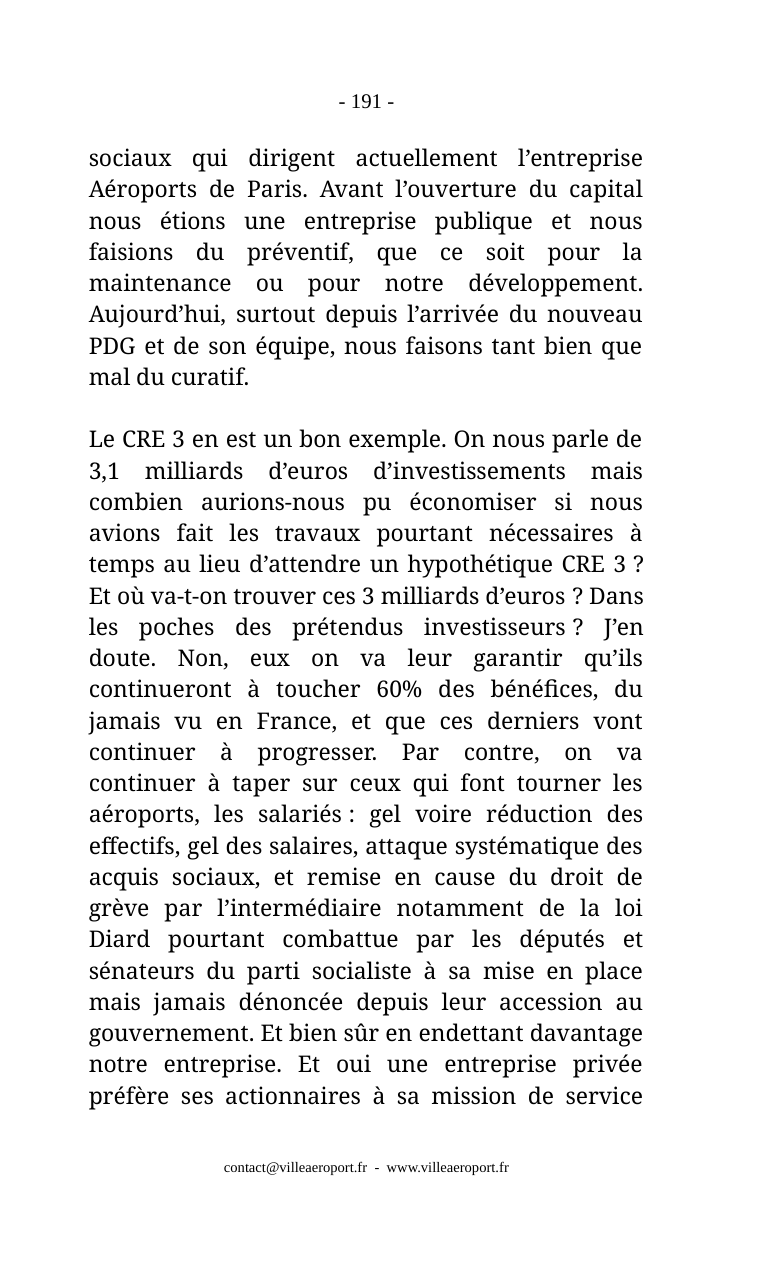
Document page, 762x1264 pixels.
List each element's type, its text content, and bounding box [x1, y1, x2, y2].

text sociaux qui dirigent actuellement l’entreprise Aéroports de Paris. Avant l’ouverture du capital nous étions une entreprise publique et nous faisions du préventif, que ce soit pour la maintenance ou pour notre développement. Aujourd’hui, surtout depuis l’arrivée du nouveau PDG et de son équipe, nous faisons tant bien que mal du curatif. [88, 142, 644, 392]
text Le CRE 3 en est un bon exemple. On nous parle de 3,1 milliards d’euros d’investissements mais combien aurions-nous pu économiser si nous avions fait les travaux pourtant nécessaires à temps au lieu d’attendre un hypothétique CRE 3 ? Et où va-t-on trouver ces 3 milliards d’euros ? Dans les poches des prétendus investisseurs ? J’en doute. Non, eux on va leur garantir qu’ils continueront à toucher 60% des bénéfices, du jamais vu en France, et que ces derniers vont continuer à progresser. Par contre, on va continuer à taper sur ceux qui font tourner les aéroports, les salariés : gel voire réduction des effectifs, gel des salaires, attaque systématique des acquis sociaux, et remise en cause du droit de grève par l’intermédiaire notamment de la loi Diard pourtant combattue par les députés et sénateurs du parti socialiste à sa mise en place mais jamais dénoncée depuis leur accession au gouvernement. Et bien sûr en endettant davantage notre entreprise. Et oui une entreprise privée préfère ses actionnaires à sa mission de service [88, 423, 644, 1111]
